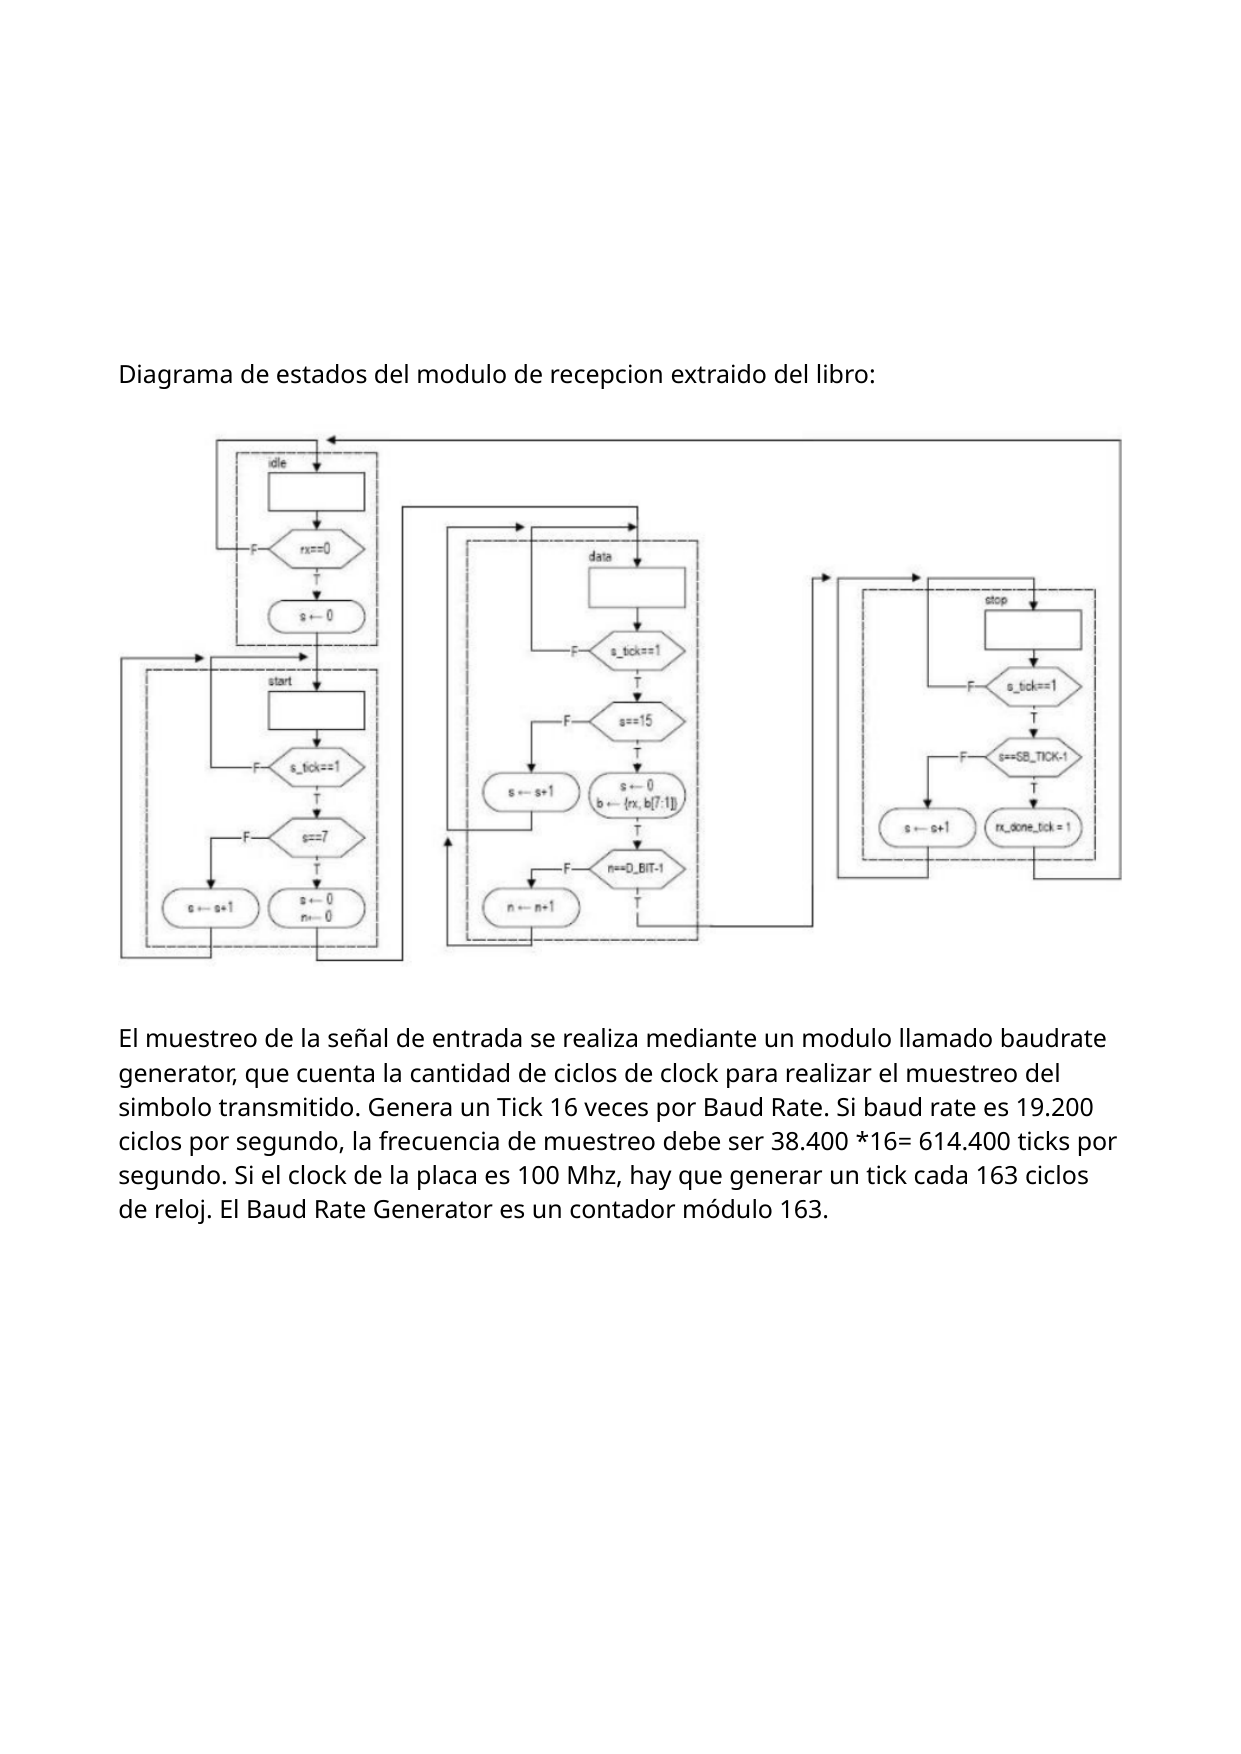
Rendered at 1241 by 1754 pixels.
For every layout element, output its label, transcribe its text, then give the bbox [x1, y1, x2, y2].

text Diagrama de estados del modulo de recepcion extraido del libro: [118, 357, 1122, 391]
text El muestreo de la señal de entrada se realiza mediante un modulo llamado baudrate generator, que cuenta la cantidad de ciclos de clock para realizar el muestreo del simbolo transmitido. Genera un Tick 16 veces por Baud Rate. Si baud rate es 19.200 ciclos por segundo, la frecuencia de muestreo debe ser 38.400 *16= 614.400 ticks por segundo. Si el clock de la placa es 100 Mhz, hay que generar un tick cada 163 ciclos de reloj. El Baud Rate Generator es un contador módulo 163. [118, 1021, 1122, 1226]
picture [118, 424, 1123, 987]
